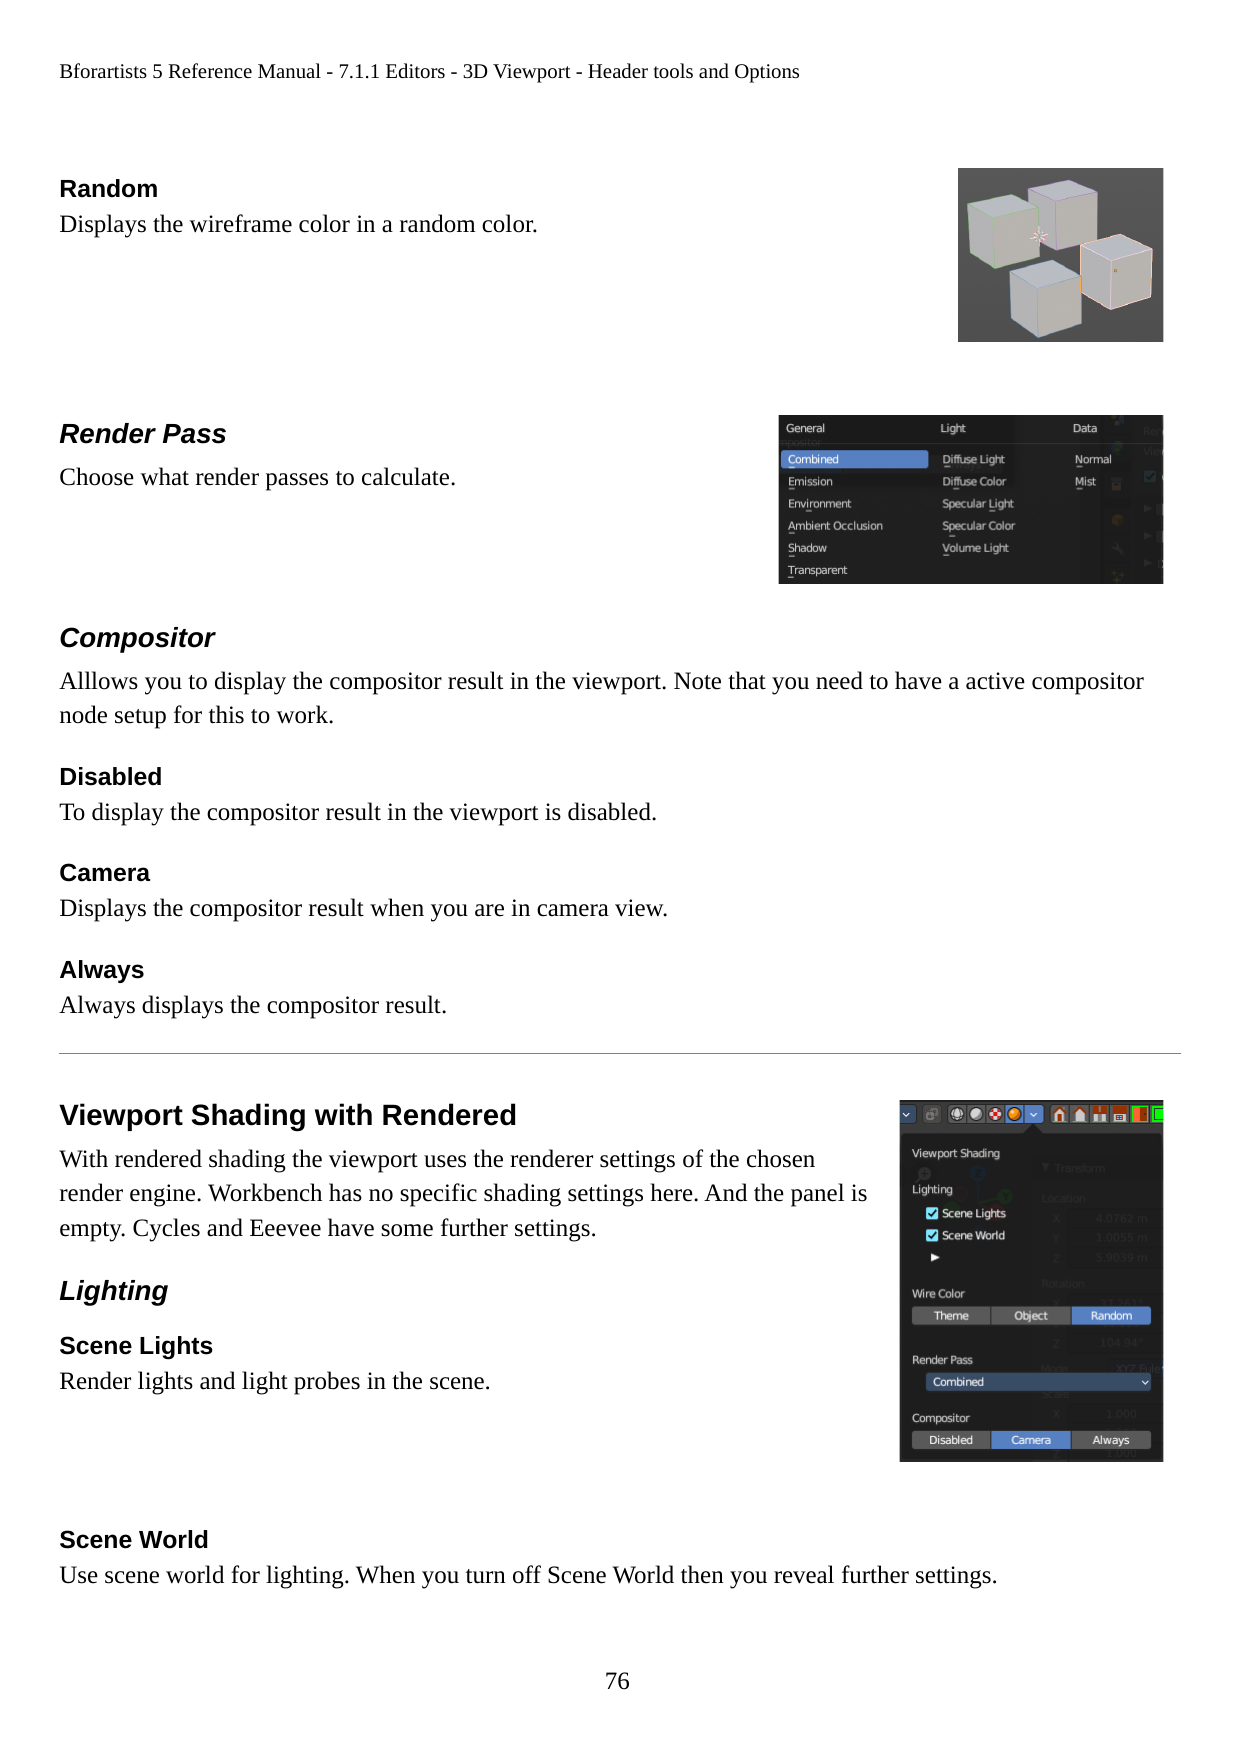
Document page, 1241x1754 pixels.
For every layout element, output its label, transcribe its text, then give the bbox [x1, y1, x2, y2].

subtitle Scene World [59, 1526, 1181, 1554]
subtitle [1164, 418, 1181, 449]
subtitle Disabled [59, 762, 1181, 791]
text Render lights and light probes in the scene. [59, 1366, 899, 1395]
subtitle [1164, 174, 1181, 203]
subtitle Viewport Shading with Rendered [59, 1097, 1181, 1131]
picture [778, 415, 1164, 584]
subtitle Scene Lights [59, 1331, 899, 1360]
text With rendered shading the viewport uses the renderer settings of the chosen render engine. Workbench has no specific shading settings here. And the panel is empty. Cycles and Eeevee have some further settings. [59, 1144, 899, 1241]
subtitle [1164, 1331, 1181, 1360]
text Displays the wireframe color in a random color. [59, 209, 958, 238]
text Always displays the compositor result. [59, 990, 1181, 1018]
subtitle Compositor [59, 622, 1181, 654]
picture [958, 168, 1164, 342]
subtitle Camera [59, 858, 1181, 887]
subtitle Always [59, 955, 1181, 983]
subtitle Random [59, 174, 958, 203]
subtitle Render Pass [59, 418, 778, 449]
picture [899, 1100, 1164, 1462]
text Displays the compositor result when you are in camera view. [59, 893, 1181, 922]
text Choose what render passes to calculate. [59, 462, 778, 491]
subtitle [1164, 1274, 1181, 1306]
subtitle Lighting [59, 1274, 899, 1306]
text Use scene world for lighting. When you turn off Scene World then you reveal further settings. [59, 1560, 1181, 1589]
text To display the compositor result in the viewport is disabled. [59, 797, 1181, 826]
text Alllows you to display the compositor result in the viewport. Note that you need to have a active compositor node setup for this to work. [59, 666, 1181, 729]
